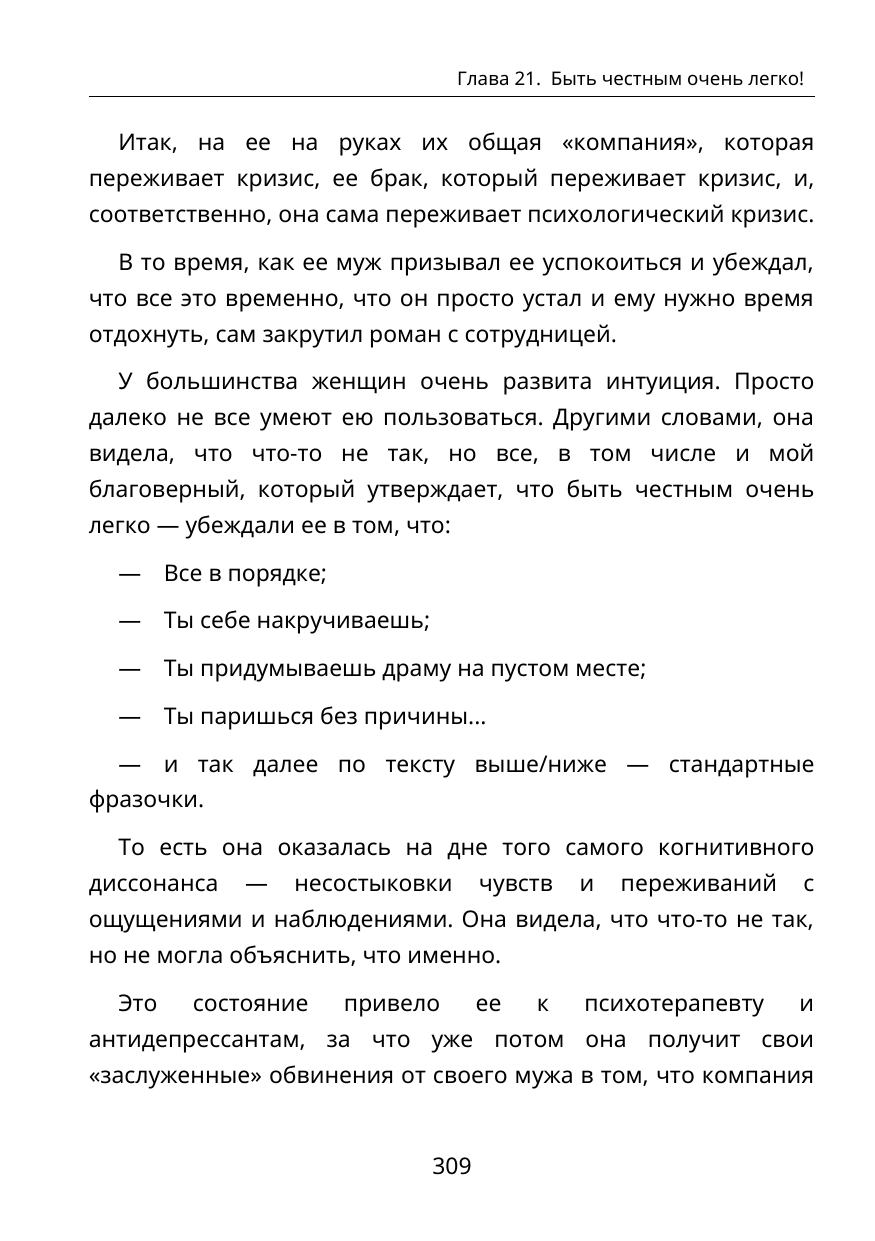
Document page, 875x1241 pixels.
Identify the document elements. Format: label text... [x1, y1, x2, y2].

list Ты себе накручиваешь; [88, 604, 815, 636]
list и так далее по тексту выше/ниже — стандартные фразочки. [88, 747, 815, 815]
text Это состояние привело ее к психотерапевту и антидепрессантам, за что уже потом она получит свои «заслуженные» обвинения от своего мужа в том, что компания [88, 987, 815, 1090]
text То есть она оказалась на дне того самого когнитивного диссонанса — несостыковки чувств и переживаний с ощущениями и наблюдениями. Она видела, что что-то не так, но не могла объяснить, что именно. [88, 831, 815, 970]
text В то время, как ее муж призывал ее успокоиться и убеждал, что все это временно, что он просто устал и ему нужно время отдохнуть, сам закрутил роман с сотрудницей. [88, 246, 815, 349]
list Ты паришься без причины... [88, 700, 815, 731]
text Итак, на ее на руках их общая «компания», которая переживает кризис, ее брак, который переживает кризис, и, соответственно, она сама переживает психологический кризис. [88, 126, 815, 229]
list Ты придумываешь драму на пустом месте; [88, 652, 815, 683]
text У большинства женщин очень развита интуиция. Просто далеко не все умеют ею пользоваться. Другими словами, она видела, что что-то не так, но все, в том числе и мой благоверный, который утверждает, что быть честным очень легко — убеждали ее в том, что: [88, 365, 815, 540]
list Все в порядке; [88, 557, 815, 588]
